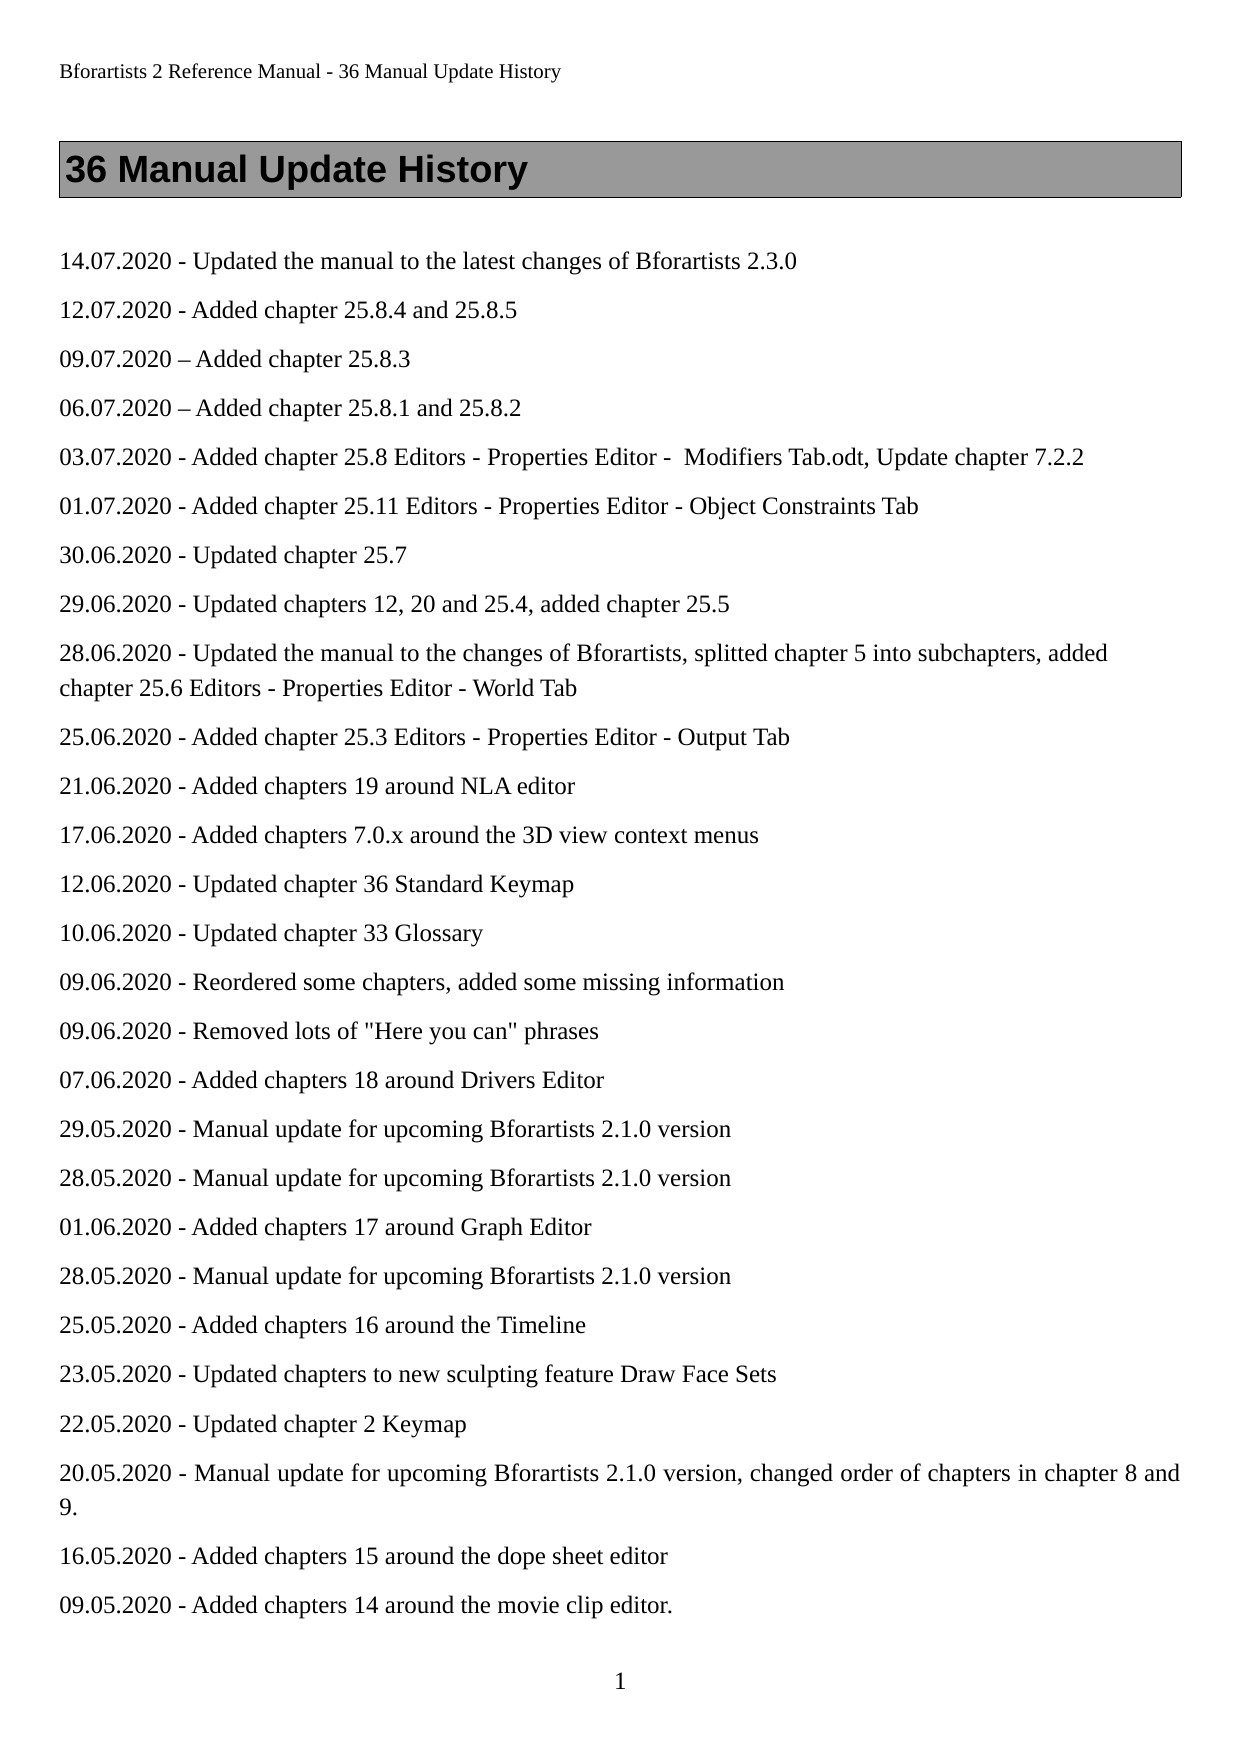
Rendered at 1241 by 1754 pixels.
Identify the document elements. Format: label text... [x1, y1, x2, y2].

text 21.06.2020 - Added chapters 19 around NLA editor [59, 771, 1181, 799]
text 20.05.2020 - Manual update for upcoming Bforartists 2.1.0 version, changed order of chapters in chapter 8 and 9. [59, 1458, 1181, 1521]
text 07.06.2020 - Added chapters 18 around Drivers Editor [59, 1065, 1181, 1094]
text 28.06.2020 - Updated the manual to the changes of Bforartists, splitted chapter 5 into subchapters, added chapter 25.6 Editors - Properties Editor - World Tab [59, 638, 1181, 701]
text 12.07.2020 - Added chapter 25.8.4 and 25.8.5 [59, 295, 1181, 323]
text 09.07.2020 – Added chapter 25.8.3 [59, 344, 1181, 373]
text 30.06.2020 - Updated chapter 25.7 [59, 540, 1181, 569]
text 16.05.2020 - Added chapters 15 around the dope sheet editor [59, 1541, 1181, 1570]
text 01.06.2020 - Added chapters 17 around Graph Editor [59, 1212, 1181, 1241]
text 06.07.2020 – Added chapter 25.8.1 and 25.8.2 [59, 393, 1181, 422]
text 10.06.2020 - Updated chapter 33 Glossary [59, 918, 1181, 947]
text 01.07.2020 - Added chapter 25.11 Editors - Properties Editor - Object Constraints Tab [59, 491, 1181, 520]
text 25.05.2020 - Added chapters 16 around the Timeline [59, 1311, 1181, 1339]
text 14.07.2020 - Updated the manual to the latest changes of Bforartists 2.3.0 [59, 246, 1181, 274]
text 28.05.2020 - Manual update for upcoming Bforartists 2.1.0 version [59, 1163, 1181, 1192]
text 25.06.2020 - Added chapter 25.3 Editors - Properties Editor - Output Tab [59, 722, 1181, 751]
text 09.06.2020 - Removed lots of "Here you can" phrases [59, 1016, 1181, 1045]
text 17.06.2020 - Added chapters 7.0.x around the 3D view context menus [59, 820, 1181, 849]
table_header 36 Manual Update History [60, 142, 1181, 197]
text 29.06.2020 - Updated chapters 12, 20 and 25.4, added chapter 25.5 [59, 589, 1181, 618]
text 29.05.2020 - Manual update for upcoming Bforartists 2.1.0 version [59, 1114, 1181, 1143]
text 22.05.2020 - Updated chapter 2 Keymap [59, 1409, 1181, 1437]
text 03.07.2020 - Added chapter 25.8 Editors - Properties Editor - Modifiers Tab.odt, Update chapter 7.2.2 [59, 442, 1181, 471]
text 12.06.2020 - Updated chapter 36 Standard Keymap [59, 869, 1181, 898]
text 09.06.2020 - Reordered some chapters, added some missing information [59, 967, 1181, 996]
text 23.05.2020 - Updated chapters to new sculpting feature Draw Face Sets [59, 1359, 1181, 1388]
text 09.05.2020 - Added chapters 14 around the movie clip editor. [59, 1590, 1181, 1619]
text 28.05.2020 - Manual update for upcoming Bforartists 2.1.0 version [59, 1261, 1181, 1290]
